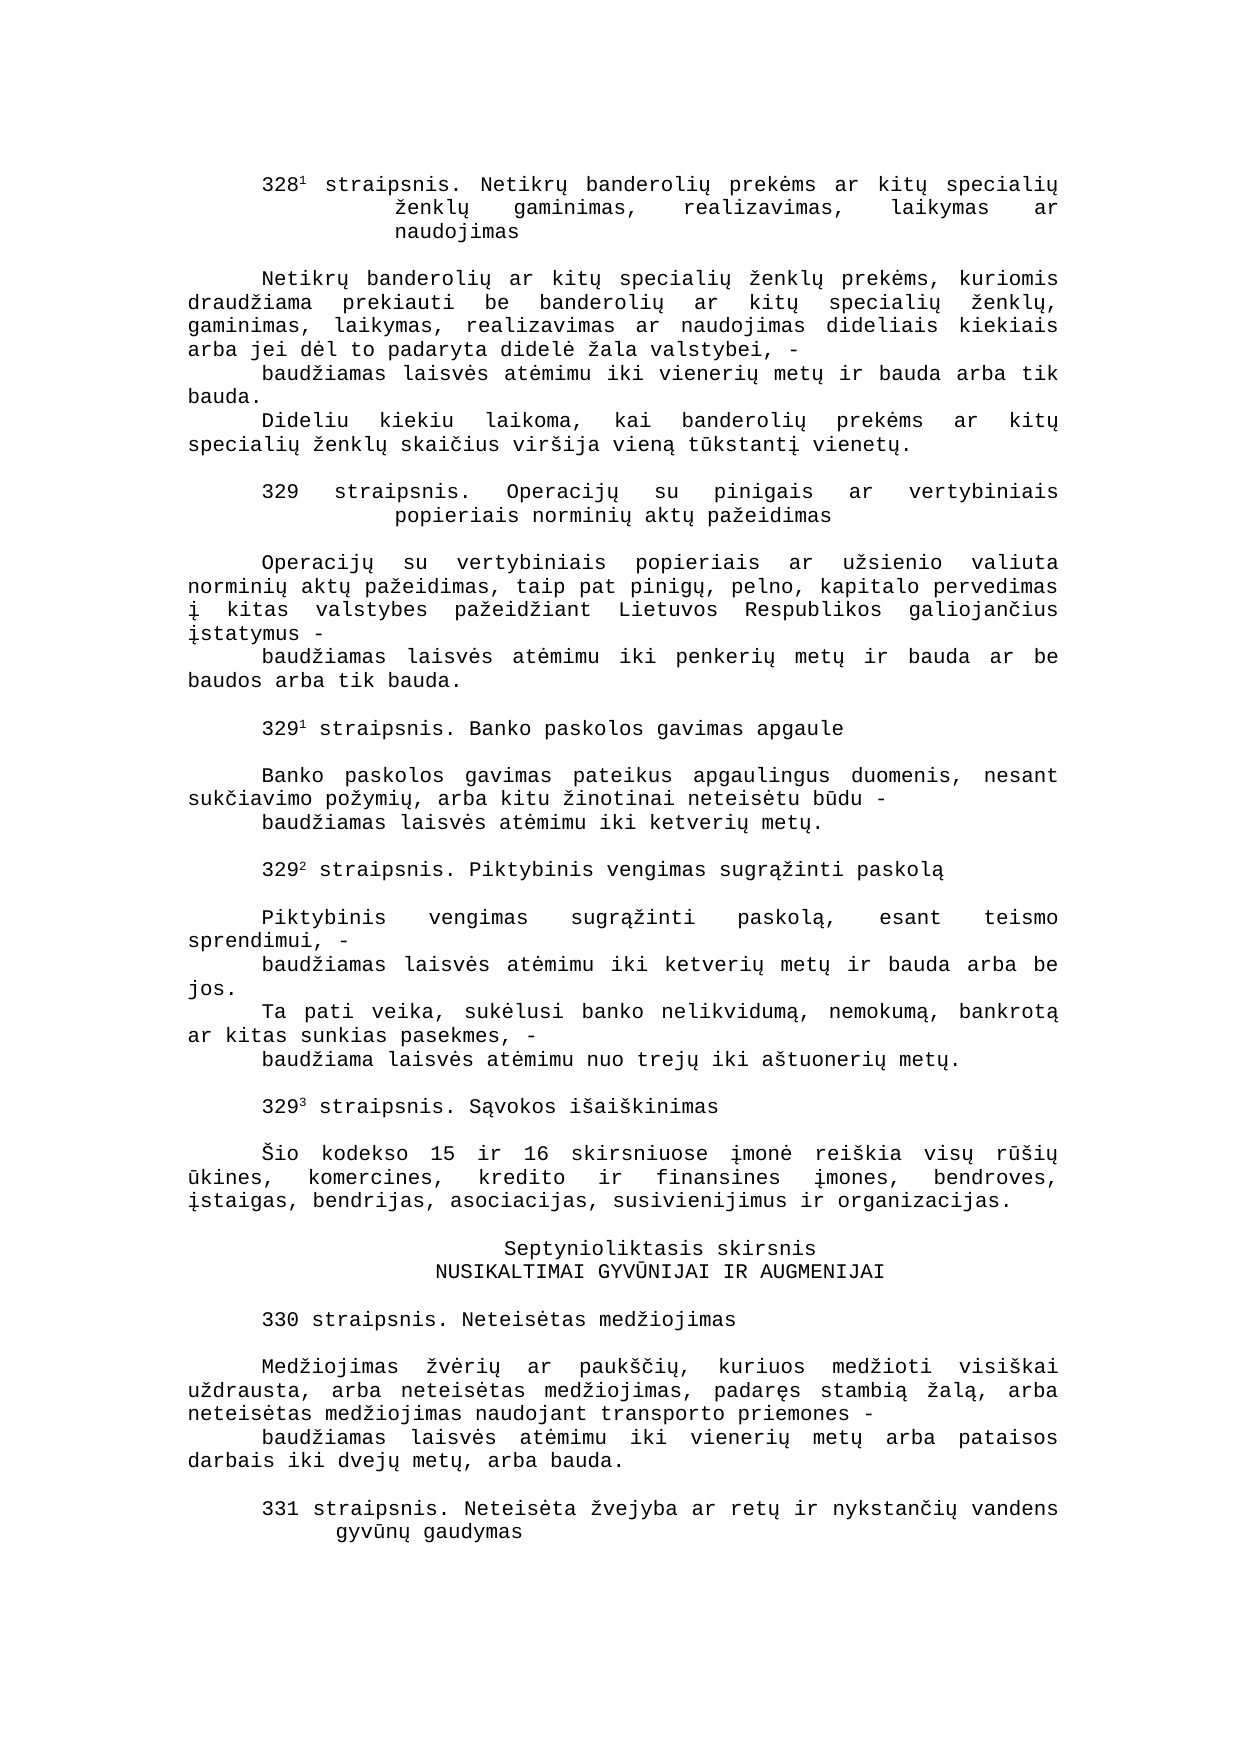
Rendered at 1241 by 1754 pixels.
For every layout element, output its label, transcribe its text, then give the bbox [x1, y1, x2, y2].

text 3292 straipsnis. Piktybinis vengimas sugrąžinti paskolą [187, 859, 1059, 883]
text 331 straipsnis. Neteisėta žvejyba ar retų ir nykstančių vandens gyvūnų gaudymas [261, 1498, 1059, 1545]
text 329 straipsnis. Operacijų su pinigais ar vertybiniais popieriais norminių aktų pažeidimas [261, 481, 1059, 528]
text 3281 straipsnis. Netikrų banderolių prekėms ar kitų specialių ženklų gaminimas, realizavimas, laikymas ar naudojimas [261, 174, 1059, 244]
text Dideliu kiekiu laikoma, kai banderolių prekėms ar kitų specialių ženklų skaičius viršija vieną tūkstantį vienetų. [187, 410, 1059, 457]
text NUSIKALTIMAI GYVŪNIJAI IR AUGMENIJAI [187, 1261, 1059, 1285]
text 3291 straipsnis. Banko paskolos gavimas apgaule [187, 717, 1059, 741]
text baudžiamas laisvės atėmimu iki vienerių metų arba pataisos darbais iki dvejų metų, arba bauda. [187, 1427, 1059, 1474]
text baudžiamas laisvės atėmimu iki vienerių metų ir bauda arba tik bauda. [187, 363, 1059, 410]
text Operacijų su vertybiniais popieriais ar užsienio valiuta norminių aktų pažeidimas, taip pat pinigų, pelno, kapitalo pervedimas į kitas valstybes pažeidžiant Lietuvos Respublikos galiojančius įstatymus - [187, 552, 1059, 647]
text Netikrų banderolių ar kitų specialių ženklų prekėms, kuriomis draudžiama prekiauti be banderolių ar kitų specialių ženklų, gaminimas, laikymas, realizavimas ar naudojimas dideliais kiekiais arba jei dėl to padaryta didelė žala valstybei, - [187, 268, 1059, 363]
text Septynioliktasis skirsnis [187, 1238, 1059, 1261]
text 3293 straipsnis. Sąvokos išaiškinimas [206, 1096, 1059, 1119]
text Ta pati veika, sukėlusi banko nelikvidumą, nemokumą, bankrotą ar kitas sunkias pasekmes, - [187, 1001, 1059, 1048]
text 330 straipsnis. Neteisėtas medžiojimas [206, 1309, 1059, 1332]
text Piktybinis vengimas sugrąžinti paskolą, esant teismo sprendimui, - [187, 907, 1059, 954]
text baudžiamas laisvės atėmimu iki ketverių metų ir bauda arba be jos. [187, 954, 1059, 1001]
text Medžiojimas žvėrių ar paukščių, kuriuos medžioti visiškai uždrausta, arba neteisėtas medžiojimas, padaręs stambią žalą, arba neteisėtas medžiojimas naudojant transporto priemones - [187, 1356, 1059, 1427]
text Banko paskolos gavimas pateikus apgaulingus duomenis, nesant sukčiavimo požymių, arba kitu žinotinai neteisėtu būdu - [187, 765, 1059, 812]
text baudžiamas laisvės atėmimu iki penkerių metų ir bauda ar be baudos arba tik bauda. [187, 647, 1059, 694]
text baudžiama laisvės atėmimu nuo trejų iki aštuonerių metų. [187, 1048, 1059, 1072]
text baudžiamas laisvės atėmimu iki ketverių metų. [187, 812, 1059, 836]
text Šio kodekso 15 ir 16 skirsniuose įmonė reiškia visų rūšių ūkines, komercines, kredito ir finansines įmones, bendroves, įstaigas, bendrijas, asociacijas, susivienijimus ir organizacijas. [187, 1143, 1059, 1214]
